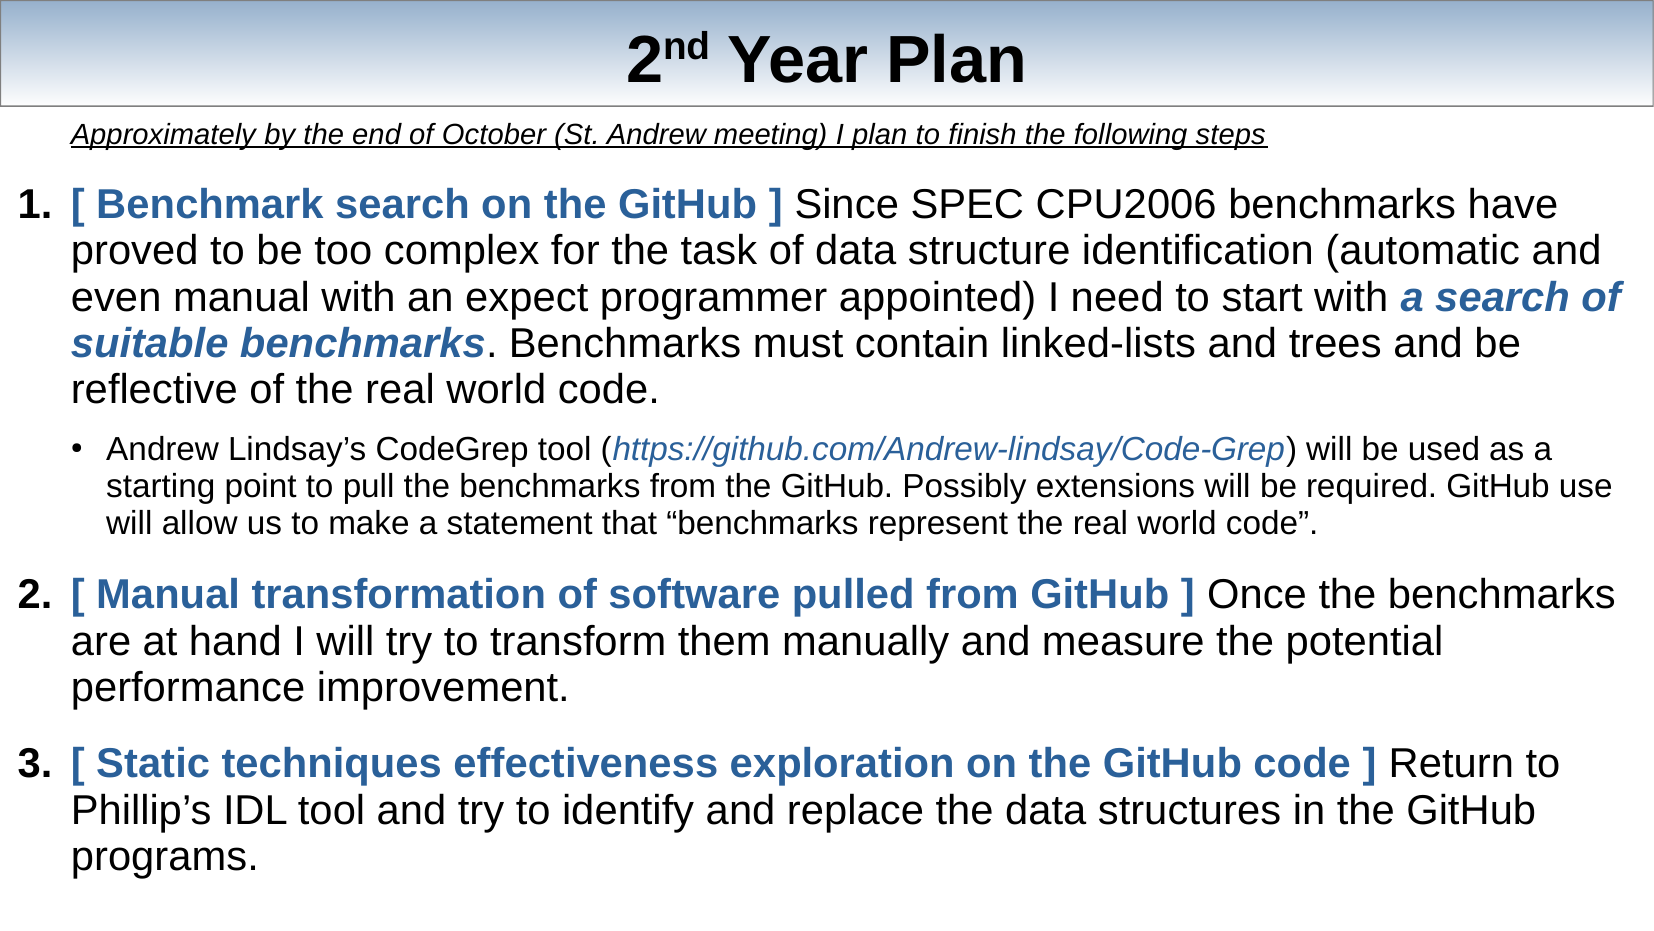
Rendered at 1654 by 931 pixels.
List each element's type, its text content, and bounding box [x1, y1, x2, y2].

title 2nd Year Plan [0, 0, 1654, 118]
list Approximately by the end of October (St. Andrew meeting) I plan to finish the following steps [ Benchmark search on the GitHub ] Since SPEC CPU2006 benchmarks have proved to be too complex for the task of data structure identification (automatic and even manual with an expect programmer appointed) I need to start with a search of suitable benchmarks. Benchmarks must contain linked-lists and trees and be reflective of the real world code. Andrew Lindsay’s CodeGrep tool (https://github.com/Andrew-lindsay/Code-Grep) will be used as a starting point to pull the benchmarks from the GitHub. Possibly extensions will be required. GitHub use will allow us to make a statement that “benchmarks represent the real world code”. [ Manual transformation of software pulled from GitHub ] Once the benchmarks are at hand I will try to transform them manually and measure the potential performance improvement. [ Static techniques effectiveness exploration on the GitHub code ] Return to Phillip’s IDL tool and try to identify and replace the data structures in the GitHub programs. [0, 118, 1654, 931]
